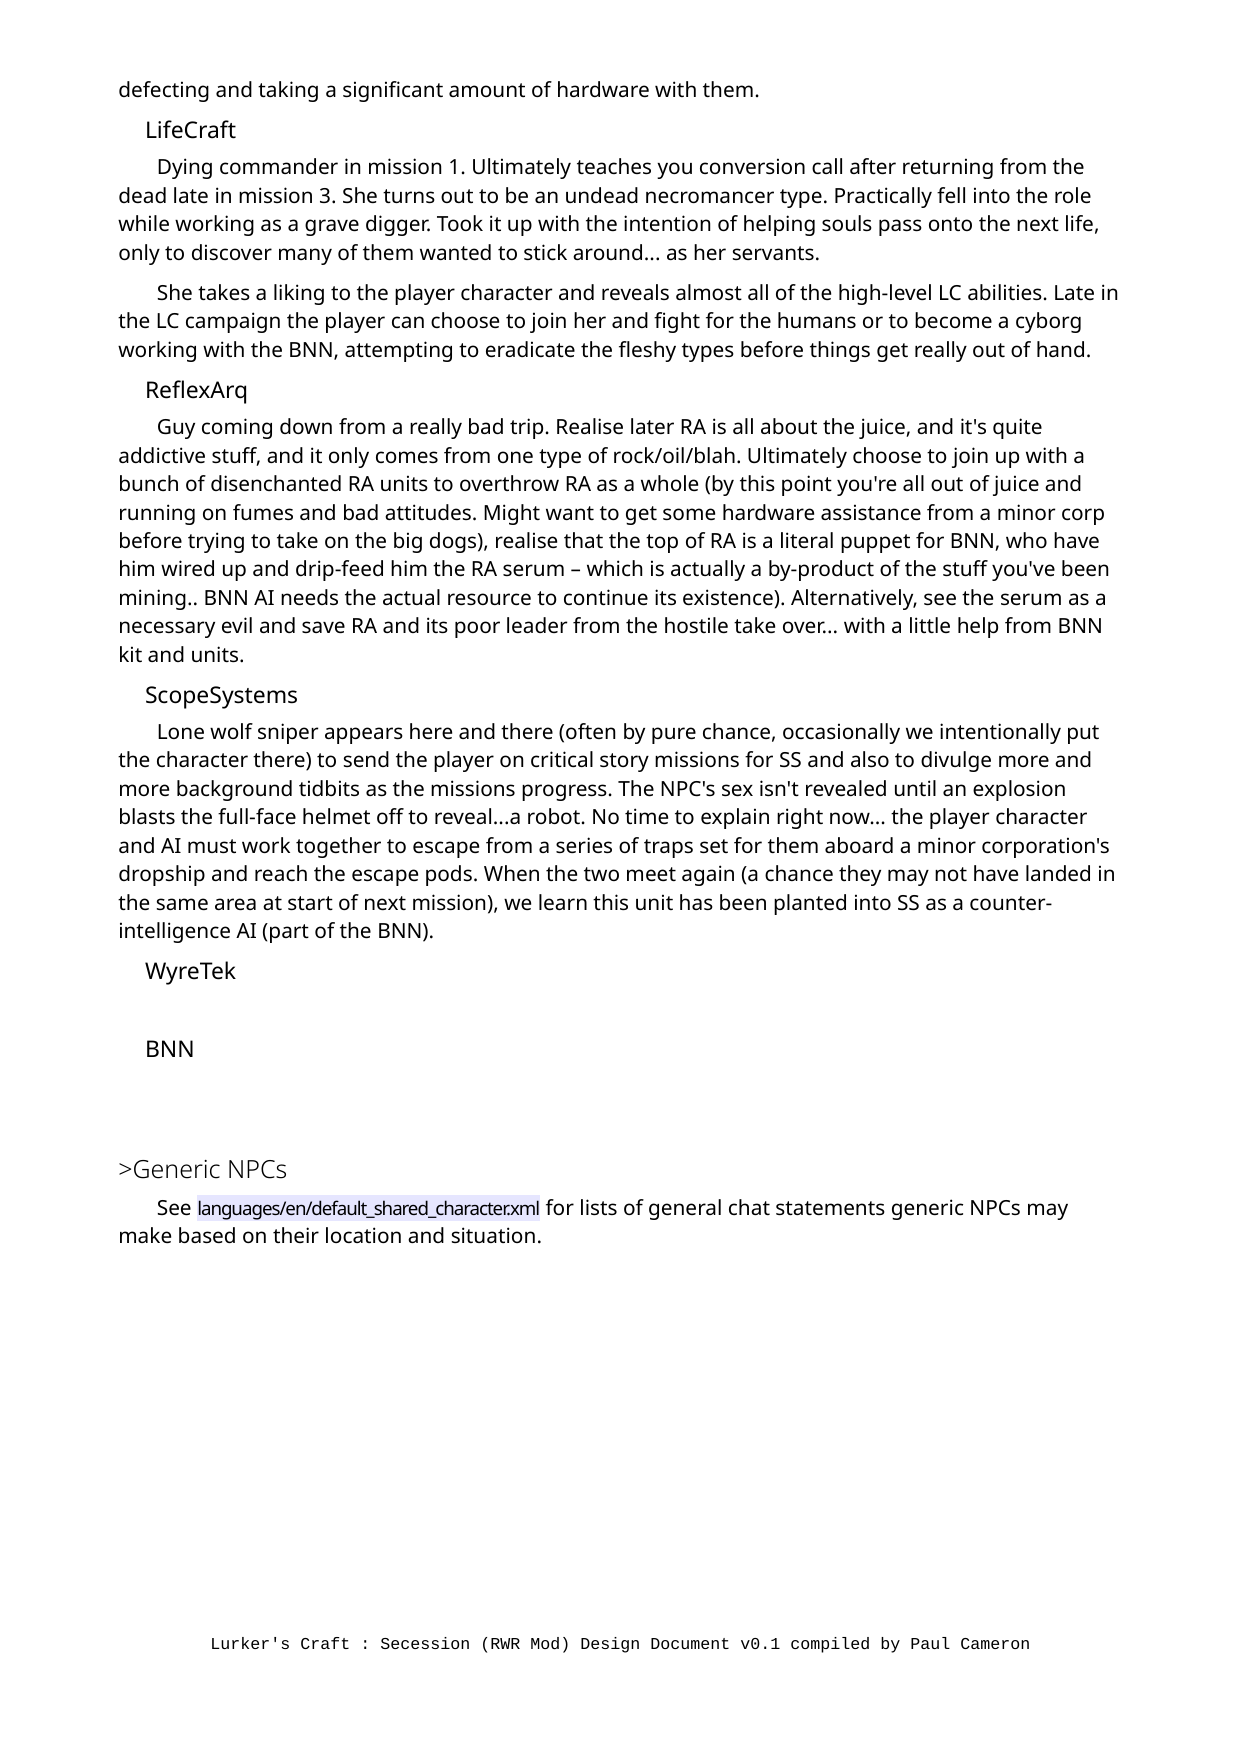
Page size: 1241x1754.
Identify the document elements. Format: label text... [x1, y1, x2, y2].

subtitle ScopeSystems [136, 679, 1122, 710]
subtitle WyreTek [136, 955, 1122, 987]
text Guy coming down from a really bad trip. Realise later RA is all about the juice, and it's quite addictive stuff, and it only comes from one type of rock/oil/blah. Ultimately choose to join up with a bunch of disenchanted RA units to overthrow RA as a whole (by this point you're all out of juice and running on fumes and bad attitudes. Might want to get some hardware assistance from a minor corp before trying to take on the big dogs), realise that the top of RA is a literal puppet for BNN, who have him wired up and drip-feed him the RA serum – which is actually a by-product of the stuff you've been mining.. BNN AI needs the actual resource to continue its existence). Alternatively, see the serum as a necessary evil and save RA and its poor leader from the hostile take over... with a little help from BNN kit and units. [118, 412, 1122, 668]
text See languages/en/default_shared_character.xml for lists of general chat statements generic NPCs may make based on their location and situation. [118, 1193, 1122, 1250]
subtitle BNN [136, 1033, 1122, 1064]
text defecting and taking a significant amount of hardware with them. [118, 75, 1122, 103]
subtitle >Generic NPCs [118, 1152, 1122, 1186]
text Lone wolf sniper appears here and there (often by pure chance, occasionally we intentionally put the character there) to send the player on critical story missions for SS and also to divulge more and more background tidbits as the missions progress. The NPC's sex isn't revealed until an explosion blasts the full-face helmet off to reveal...a robot. No time to explain right now... the player character and AI must work together to escape from a series of traps set for them aboard a minor corporation's dropship and reach the escape pods. When the two meet again (a chance they may not have landed in the same area at start of next mission), we learn this unit has been planted into SS as a counter-intelligence AI (part of the BNN). [118, 717, 1122, 945]
text Dying commander in mission 1. Ultimately teaches you conversion call after returning from the dead late in mission 3. She turns out to be an undead necromancer type. Practically fell into the role while working as a grave digger. Took it up with the intention of helping souls pass onto the next life, only to discover many of them wanted to stick around... as her servants. [118, 152, 1122, 266]
text She takes a liking to the player character and reveals almost all of the high-level LC abilities. Late in the LC campaign the player can choose to join her and fight for the humans or to become a cyborg working with the BNN, attempting to eradicate the fleshy types before things get really out of hand. [118, 278, 1122, 363]
subtitle ReflexArq [136, 374, 1122, 405]
subtitle LifeCraft [136, 114, 1122, 145]
